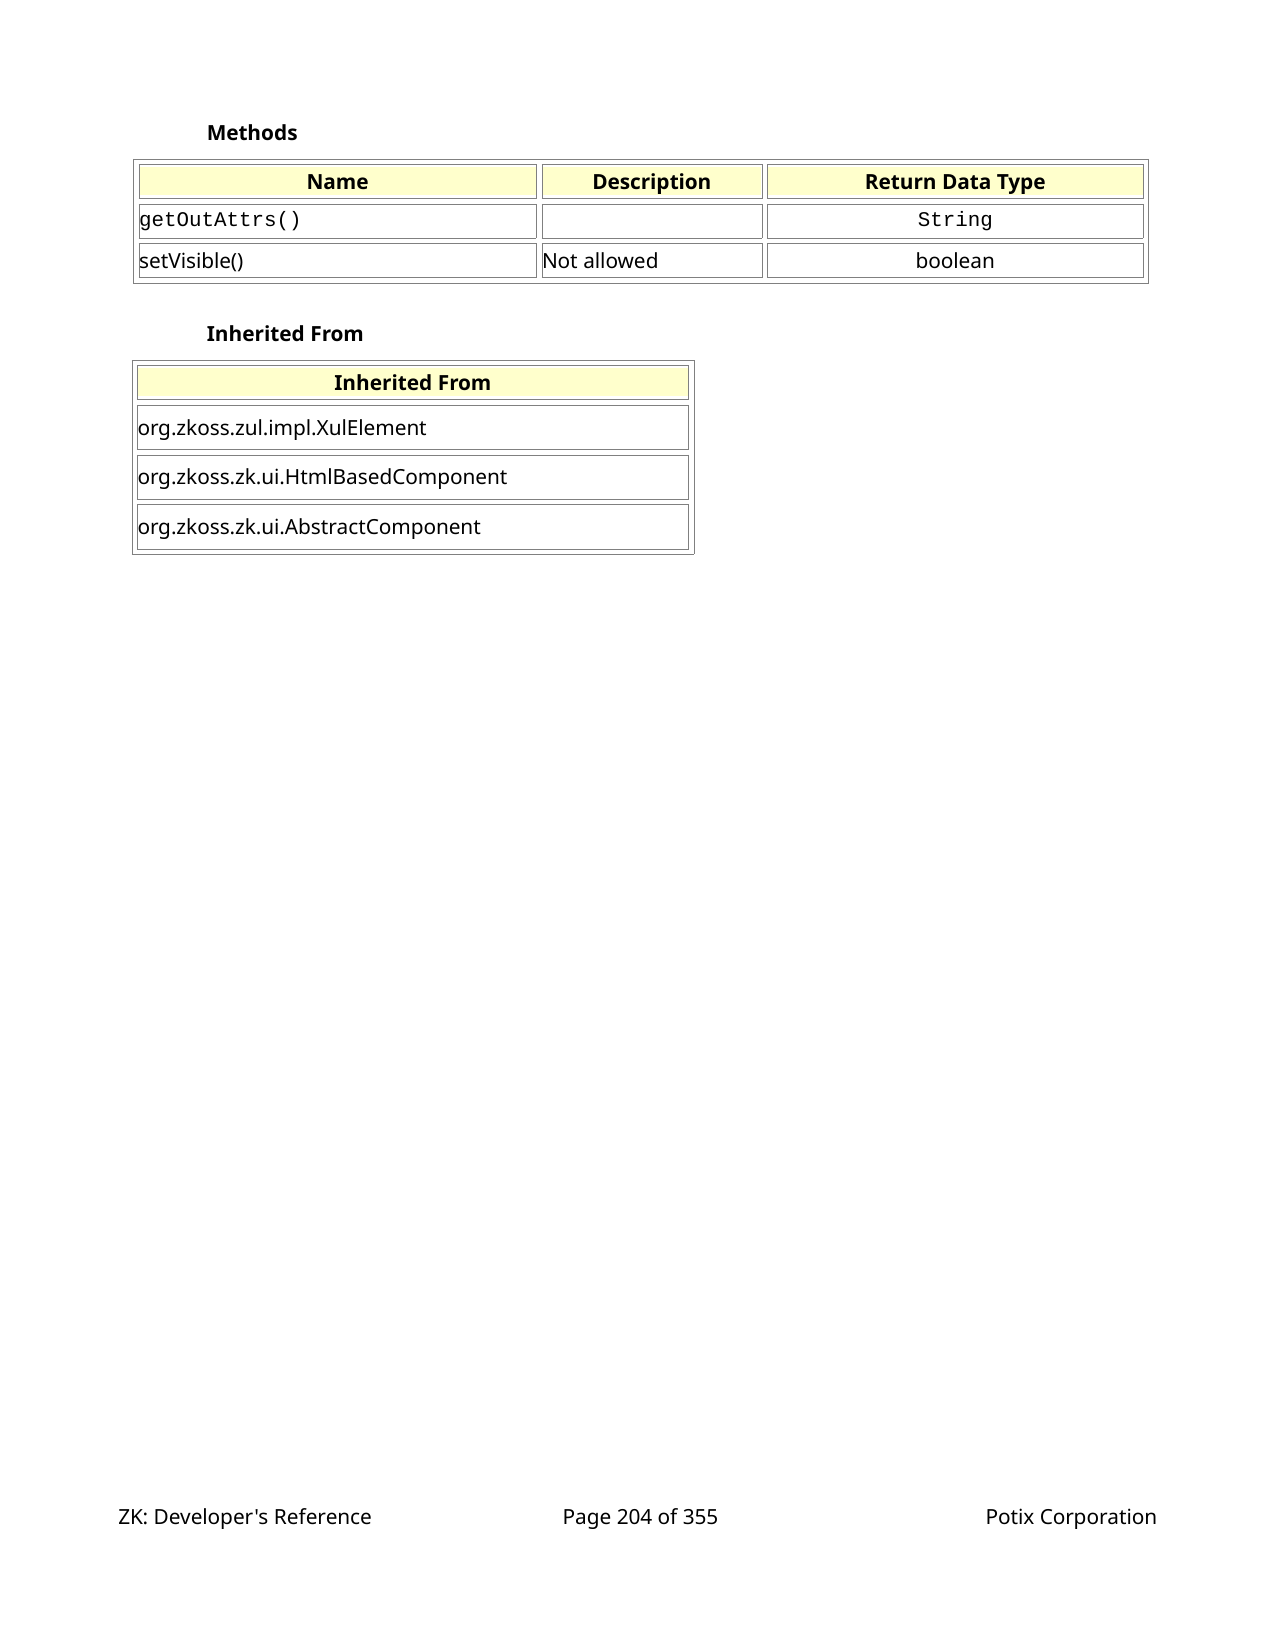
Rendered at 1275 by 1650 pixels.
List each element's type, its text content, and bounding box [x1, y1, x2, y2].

table_cell Not allowed [539, 238, 764, 277]
table_header Inherited From [134, 361, 691, 399]
table_cell org.zkoss.zk.ui.AbstractComponent [134, 499, 691, 549]
table_cell org.zkoss.zul.impl.XulElement [134, 399, 691, 449]
table_header Return Data Type [764, 160, 1146, 198]
table_header Name [136, 160, 539, 198]
table_header Description [539, 160, 764, 198]
table_cell String [764, 198, 1146, 238]
table_cell org.zkoss.zk.ui.HtmlBasedComponent [134, 449, 691, 499]
table_cell [539, 198, 764, 238]
table_cell setVisible() [136, 238, 539, 277]
table_cell boolean [764, 238, 1146, 277]
subtitle Methods [207, 118, 1157, 146]
table_cell getOutAttrs() [136, 198, 539, 238]
subtitle Inherited From [207, 319, 1157, 347]
table_cell [543, 205, 762, 238]
